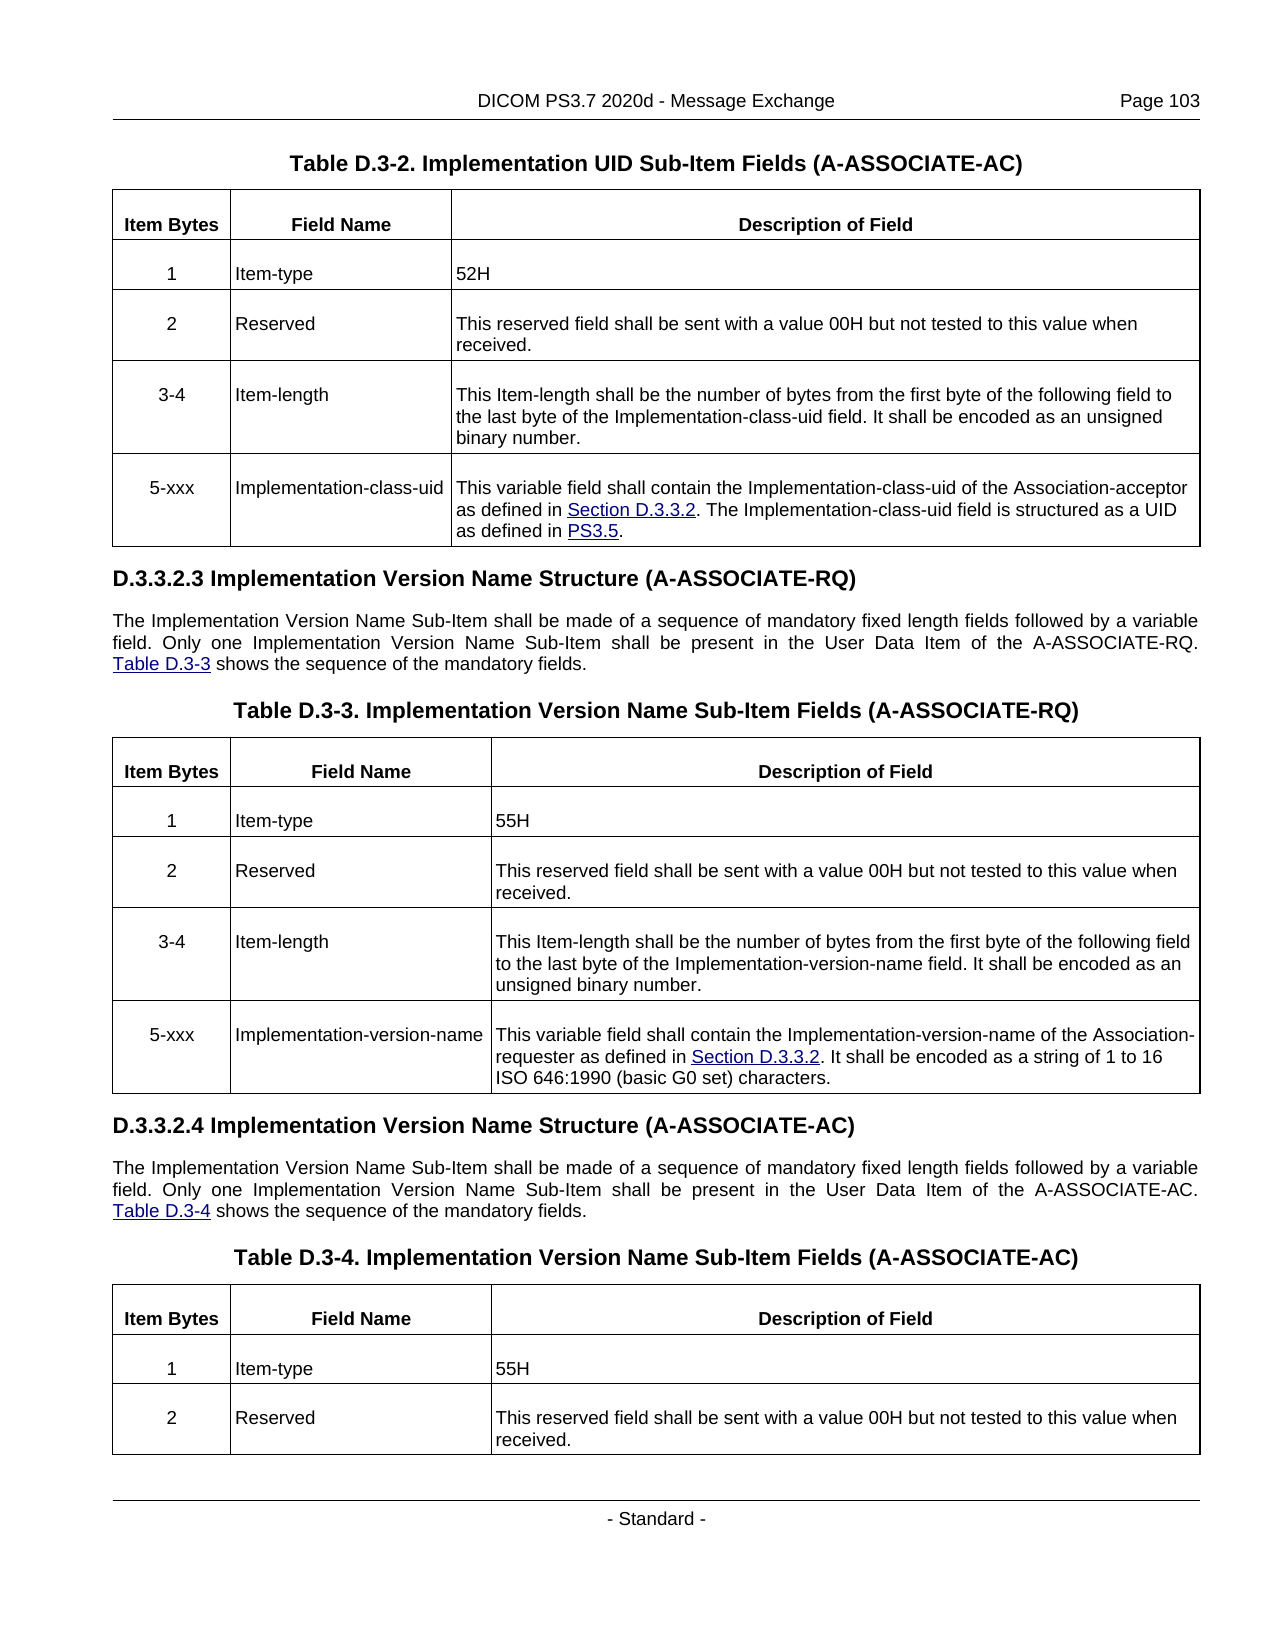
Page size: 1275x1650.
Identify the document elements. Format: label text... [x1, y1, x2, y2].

table_cell 55H [492, 787, 1199, 836]
table_cell 1 [113, 787, 230, 836]
text Table D.3-3. Implementation Version Name Sub-Item Fields (A-ASSOCIATE-RQ) [112, 697, 1200, 723]
table_cell 2 [113, 290, 230, 360]
table_header Field Name [231, 190, 451, 239]
table_cell This reserved field shall be sent with a value 00H but not tested to this value when received. [492, 837, 1199, 907]
table_cell Reserved [231, 837, 491, 907]
text D.3.3.2.3 Implementation Version Name Structure (A-ASSOCIATE-RQ) [112, 565, 1200, 591]
table_header Item Bytes [113, 738, 230, 786]
table_cell Item-length [231, 361, 451, 453]
text Table D.3-2. Implementation UID Sub-Item Fields (A-ASSOCIATE-AC) [112, 150, 1200, 176]
table_header Item Bytes [113, 190, 230, 239]
table_cell This reserved field shall be sent with a value 00H but not tested to this value when received. [492, 1384, 1199, 1454]
table_cell 2 [113, 837, 230, 907]
table_header Description of Field [452, 190, 1199, 239]
table_cell This Item-length shall be the number of bytes from the first byte of the following field to the last byte of the Implementation-version-name field. It shall be encoded as an unsigned binary number. [492, 908, 1199, 1000]
table_cell 1 [113, 240, 230, 289]
table_header Description of Field [492, 1285, 1199, 1333]
table_cell This reserved field shall be sent with a value 00H but not tested to this value when received. [452, 290, 1199, 360]
table_cell Item-length [231, 908, 491, 1000]
text D.3.3.2.4 Implementation Version Name Structure (A-ASSOCIATE-AC) [112, 1113, 1200, 1138]
table_cell 55H [492, 1335, 1199, 1383]
table_cell 5-xxx [113, 1001, 230, 1093]
table_header Item Bytes [113, 1285, 230, 1333]
table_cell Item-type [231, 1335, 491, 1383]
table_header Field Name [231, 1285, 491, 1333]
table_cell This variable field shall contain the Implementation-class-uid of the Association-acceptor as defined in Section D.3.3.2. The Implementation-class-uid field is structured as a UID as defined in PS3.5. [452, 454, 1199, 546]
table_cell 1 [113, 1335, 230, 1383]
table_cell 3-4 [113, 908, 230, 1000]
table_cell 52H [452, 240, 1199, 289]
table_header Description of Field [492, 738, 1199, 786]
table_header Field Name [231, 738, 491, 786]
text Table D.3-4. Implementation Version Name Sub-Item Fields (A-ASSOCIATE-AC) [112, 1244, 1200, 1270]
table_cell 2 [113, 1384, 230, 1454]
table_cell Item-type [231, 240, 451, 289]
table_cell Item-type [231, 787, 491, 836]
table_cell This variable field shall contain the Implementation-version-name of the Association-requester as defined in Section D.3.3.2. It shall be encoded as a string of 1 to 16 ISO 646:1990 (basic G0 set) characters. [492, 1001, 1199, 1093]
text The Implementation Version Name Sub-Item shall be made of a sequence of mandatory fixed length fields followed by a variable field. Only one Implementation Version Name Sub-Item shall be present in the User Data Item of the A-ASSOCIATE-RQ. Table D.3-3 shows the sequence of the mandatory fields. [112, 610, 1200, 675]
table_cell 3-4 [113, 361, 230, 453]
text The Implementation Version Name Sub-Item shall be made of a sequence of mandatory fixed length fields followed by a variable field. Only one Implementation Version Name Sub-Item shall be present in the User Data Item of the A-ASSOCIATE-AC. Table D.3-4 shows the sequence of the mandatory fields. [112, 1157, 1200, 1222]
table_cell Reserved [231, 290, 451, 360]
table_cell Implementation-version-name [231, 1001, 491, 1093]
table_cell 5-xxx [113, 454, 230, 546]
table_cell Reserved [231, 1384, 491, 1454]
table_cell This Item-length shall be the number of bytes from the first byte of the following field to the last byte of the Implementation-class-uid field. It shall be encoded as an unsigned binary number. [452, 361, 1199, 453]
table_cell Implementation-class-uid [231, 454, 451, 546]
